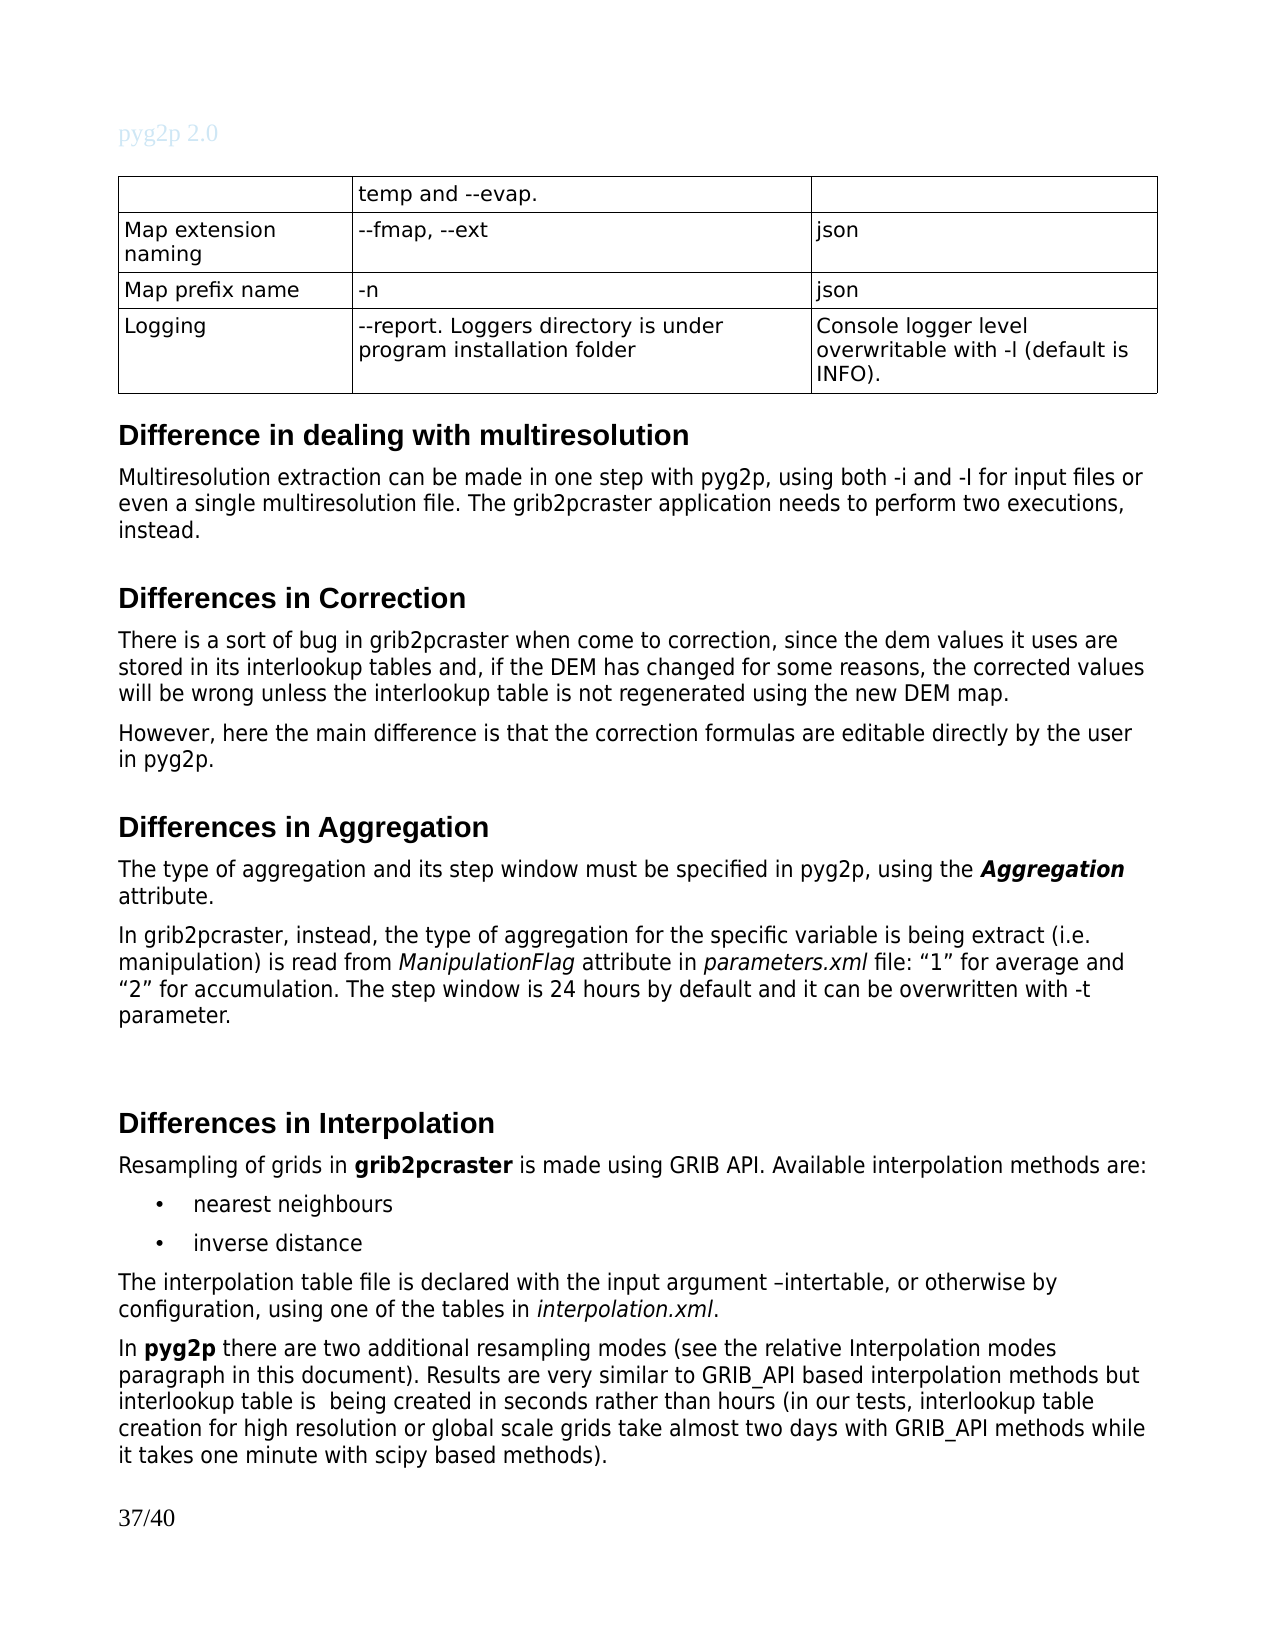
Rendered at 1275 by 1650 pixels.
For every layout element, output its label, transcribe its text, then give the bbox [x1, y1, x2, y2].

text In grib2pcraster, instead, the type of aggregation for the specific variable is being extract (i.e. manipulation) is read from ManipulationFlag attribute in parameters.xml file: “1” for average and “2” for accumulation. The step window is 24 hours by default and it can be overwritten with -t parameter. [118, 922, 1157, 1029]
table_cell json [812, 273, 1157, 308]
text There is a sort of bug in grib2pcraster when come to correction, since the dem values it uses are stored in its interlookup tables and, if the DEM has changed for some reasons, the corrected values will be wrong unless the interlookup table is not regenerated using the new DEM map. [118, 627, 1157, 707]
table_cell --temp and --evap. [353, 177, 811, 212]
subtitle Differences in Interpolation [118, 1106, 1157, 1139]
list inverse distance [156, 1230, 1157, 1257]
text However, here the main difference is that the correction formulas are editable directly by the user in pyg2p. [118, 720, 1157, 773]
text The interpolation table file is declared with the input argument –intertable, or otherwise by configuration, using one of the tables in interpolation.xml. [118, 1269, 1157, 1323]
subtitle Differences in Aggregation [118, 811, 1157, 844]
text Resampling of grids in grib2pcraster is made using GRIB API. Available interpolation methods are: [118, 1152, 1157, 1178]
table_cell Map extension naming [119, 213, 352, 272]
table_cell -n [353, 273, 811, 308]
table_cell --report. Loggers directory is under program installation folder [353, 309, 811, 392]
subtitle Difference in dealing with multiresolution [118, 418, 1157, 451]
subtitle Differences in Correction [118, 581, 1157, 615]
list nearest neighbours [156, 1191, 1157, 1218]
table_cell Logging [119, 309, 352, 392]
table_cell Console logger level overwritable with -l (default is INFO). [812, 309, 1157, 392]
table_cell [119, 177, 352, 212]
text Multiresolution extraction can be made in one step with pyg2p, using both -i and -I for input files or even a single multiresolution file. The grib2pcraster application needs to perform two executions, instead. [118, 464, 1157, 544]
text In pyg2p there are two additional resampling modes (see the relative Interpolation modes paragraph in this document). Results are very similar to GRIB_API based interpolation methods but interlookup table is being created in seconds rather than hours (in our tests, interlookup table creation for high resolution or global scale grids take almost two days with GRIB_API methods while it takes one minute with scipy based methods). [118, 1335, 1157, 1468]
table_cell --fmap, --ext [353, 213, 811, 272]
table_cell Map prefix name [119, 273, 352, 308]
table_cell [812, 177, 1157, 212]
table_cell json [812, 213, 1157, 272]
text The type of aggregation and its step window must be specified in pyg2p, using the Aggregation attribute. [118, 857, 1157, 910]
